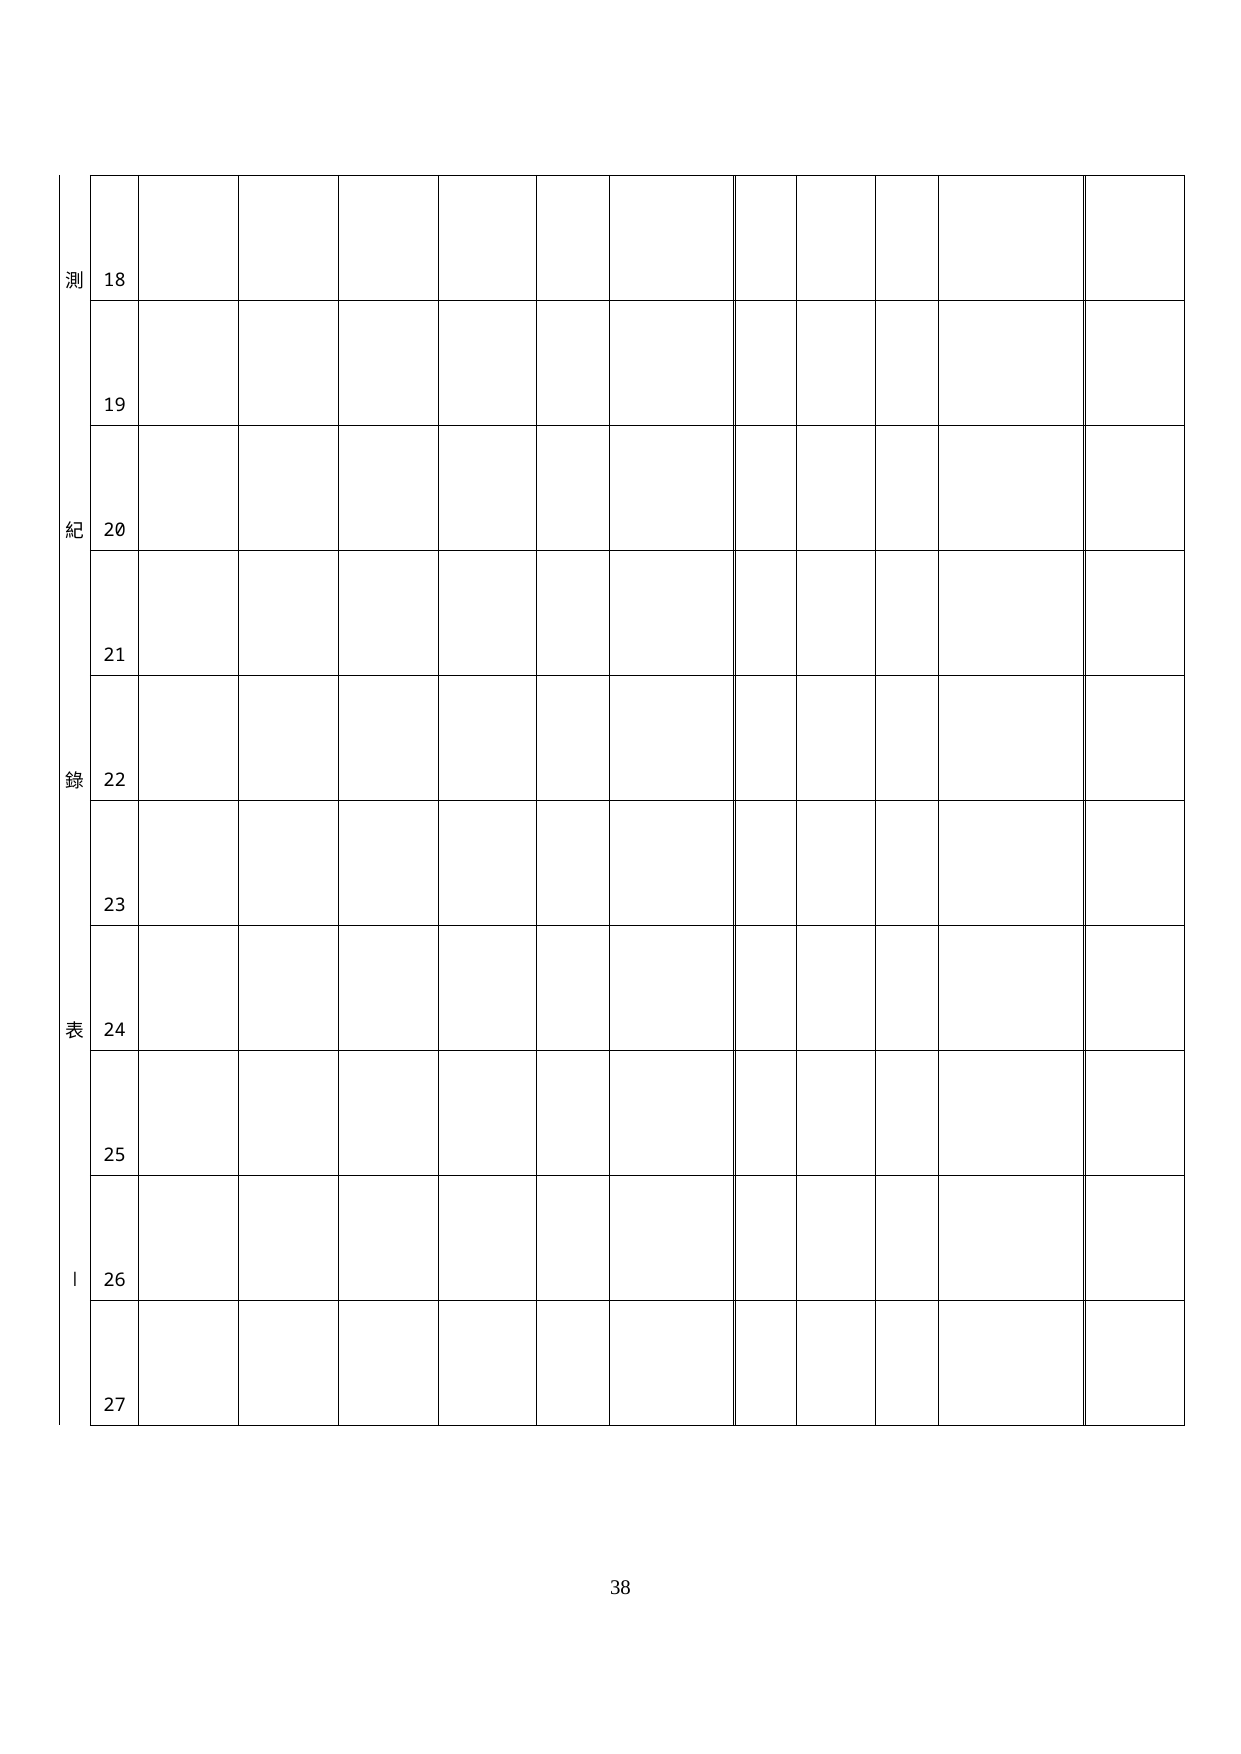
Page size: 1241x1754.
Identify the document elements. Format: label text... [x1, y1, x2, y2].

table_cell [876, 1176, 938, 1300]
table_cell [797, 1051, 875, 1175]
table_cell 紀 [60, 425, 90, 550]
table_cell [339, 426, 438, 550]
table_cell [239, 1051, 338, 1175]
table_cell [537, 176, 609, 300]
table_cell [736, 1051, 796, 1175]
table_cell [939, 426, 1083, 550]
table_cell [876, 1051, 938, 1175]
table_cell [239, 676, 338, 800]
table_cell [610, 176, 733, 300]
table_cell [537, 926, 609, 1050]
table_cell [239, 301, 338, 425]
table_cell [736, 801, 796, 925]
table_cell [736, 551, 796, 675]
table_cell [1086, 176, 1184, 300]
table_cell [537, 426, 609, 550]
table_cell [139, 176, 238, 300]
table_cell [876, 676, 938, 800]
table_cell [939, 301, 1083, 425]
table_cell [239, 1176, 338, 1300]
table_cell 18 [91, 176, 138, 300]
table_cell [610, 301, 733, 425]
table_cell [610, 1301, 733, 1425]
table_cell [537, 1176, 609, 1300]
table_cell [239, 801, 338, 925]
table_cell [537, 676, 609, 800]
table_cell [339, 301, 438, 425]
table_cell [1086, 426, 1184, 550]
table_cell [239, 426, 338, 550]
table_cell [139, 426, 238, 550]
table_cell [439, 1301, 536, 1425]
table_cell [797, 301, 875, 425]
table_cell [1086, 1301, 1184, 1425]
table_cell [876, 301, 938, 425]
table_cell [797, 1301, 875, 1425]
table_cell [439, 551, 536, 675]
table_cell [239, 176, 338, 300]
table_cell [736, 1301, 796, 1425]
table_cell [610, 426, 733, 550]
table_cell [239, 1301, 338, 1425]
table_cell [537, 1051, 609, 1175]
table_cell [60, 550, 90, 675]
table_cell [610, 551, 733, 675]
table_cell 27 [91, 1301, 138, 1425]
table_cell [439, 176, 536, 300]
table_cell 錄 [60, 675, 90, 800]
table_cell [939, 176, 1083, 300]
table_cell ∣ [60, 1175, 90, 1300]
table_cell [797, 926, 875, 1050]
table_cell 21 [91, 551, 138, 675]
table_cell 19 [91, 301, 138, 425]
table_cell [1086, 926, 1184, 1050]
table_cell [939, 801, 1083, 925]
table_cell [1086, 1176, 1184, 1300]
table_cell [939, 1176, 1083, 1300]
table_cell [60, 300, 90, 425]
table_cell [439, 1051, 536, 1175]
table_cell [60, 1050, 90, 1175]
table_cell [439, 801, 536, 925]
table_cell [439, 926, 536, 1050]
table_cell 24 [91, 926, 138, 1050]
table_cell [139, 1301, 238, 1425]
table_cell [939, 676, 1083, 800]
table_cell [439, 426, 536, 550]
table_cell [876, 801, 938, 925]
table_cell [139, 301, 238, 425]
table_cell [60, 1300, 90, 1425]
table_cell [610, 1176, 733, 1300]
table_cell [610, 676, 733, 800]
table_cell [797, 1176, 875, 1300]
table_cell [537, 551, 609, 675]
table_cell [339, 176, 438, 300]
table_cell [876, 1301, 938, 1425]
table_cell [60, 800, 90, 925]
table_cell [797, 426, 875, 550]
table_cell [1086, 801, 1184, 925]
table_cell 23 [91, 801, 138, 925]
table_cell [139, 1051, 238, 1175]
table_cell 測 [60, 175, 90, 300]
table_cell [876, 551, 938, 675]
table_cell [339, 551, 438, 675]
table_cell [537, 801, 609, 925]
table_cell 20 [91, 426, 138, 550]
table_cell [239, 926, 338, 1050]
table_cell [736, 301, 796, 425]
table_cell [439, 676, 536, 800]
table_cell [339, 1176, 438, 1300]
table_cell [537, 301, 609, 425]
table_cell [139, 676, 238, 800]
table_cell [537, 1301, 609, 1425]
table_cell [139, 551, 238, 675]
table_cell [939, 551, 1083, 675]
table_cell [1086, 676, 1184, 800]
table_cell [797, 676, 875, 800]
table_cell [139, 1176, 238, 1300]
table_cell [339, 1051, 438, 1175]
table_cell [736, 676, 796, 800]
table_cell [239, 551, 338, 675]
table_cell [139, 801, 238, 925]
table_cell [939, 1301, 1083, 1425]
table_cell [797, 176, 875, 300]
table_cell [736, 1176, 796, 1300]
table_cell [736, 426, 796, 550]
table_cell [876, 926, 938, 1050]
table_cell 表 [60, 925, 90, 1050]
table_cell [736, 926, 796, 1050]
table_cell [439, 1176, 536, 1300]
table_cell [139, 926, 238, 1050]
table_cell [736, 176, 796, 300]
table_cell [939, 926, 1083, 1050]
table_cell [339, 1301, 438, 1425]
table_cell [610, 926, 733, 1050]
table_cell [339, 801, 438, 925]
table_cell [339, 676, 438, 800]
table_cell [876, 426, 938, 550]
table_cell [610, 1051, 733, 1175]
table_cell [797, 801, 875, 925]
table_cell 26 [91, 1176, 138, 1300]
table_cell [876, 176, 938, 300]
table_cell [939, 1051, 1083, 1175]
table_cell 25 [91, 1051, 138, 1175]
table_cell [439, 301, 536, 425]
table_cell 22 [91, 676, 138, 800]
table_cell [1086, 1051, 1184, 1175]
table_cell [797, 551, 875, 675]
table_cell [610, 801, 733, 925]
table_cell [339, 926, 438, 1050]
table_cell [1086, 301, 1184, 425]
table_cell [1086, 551, 1184, 675]
